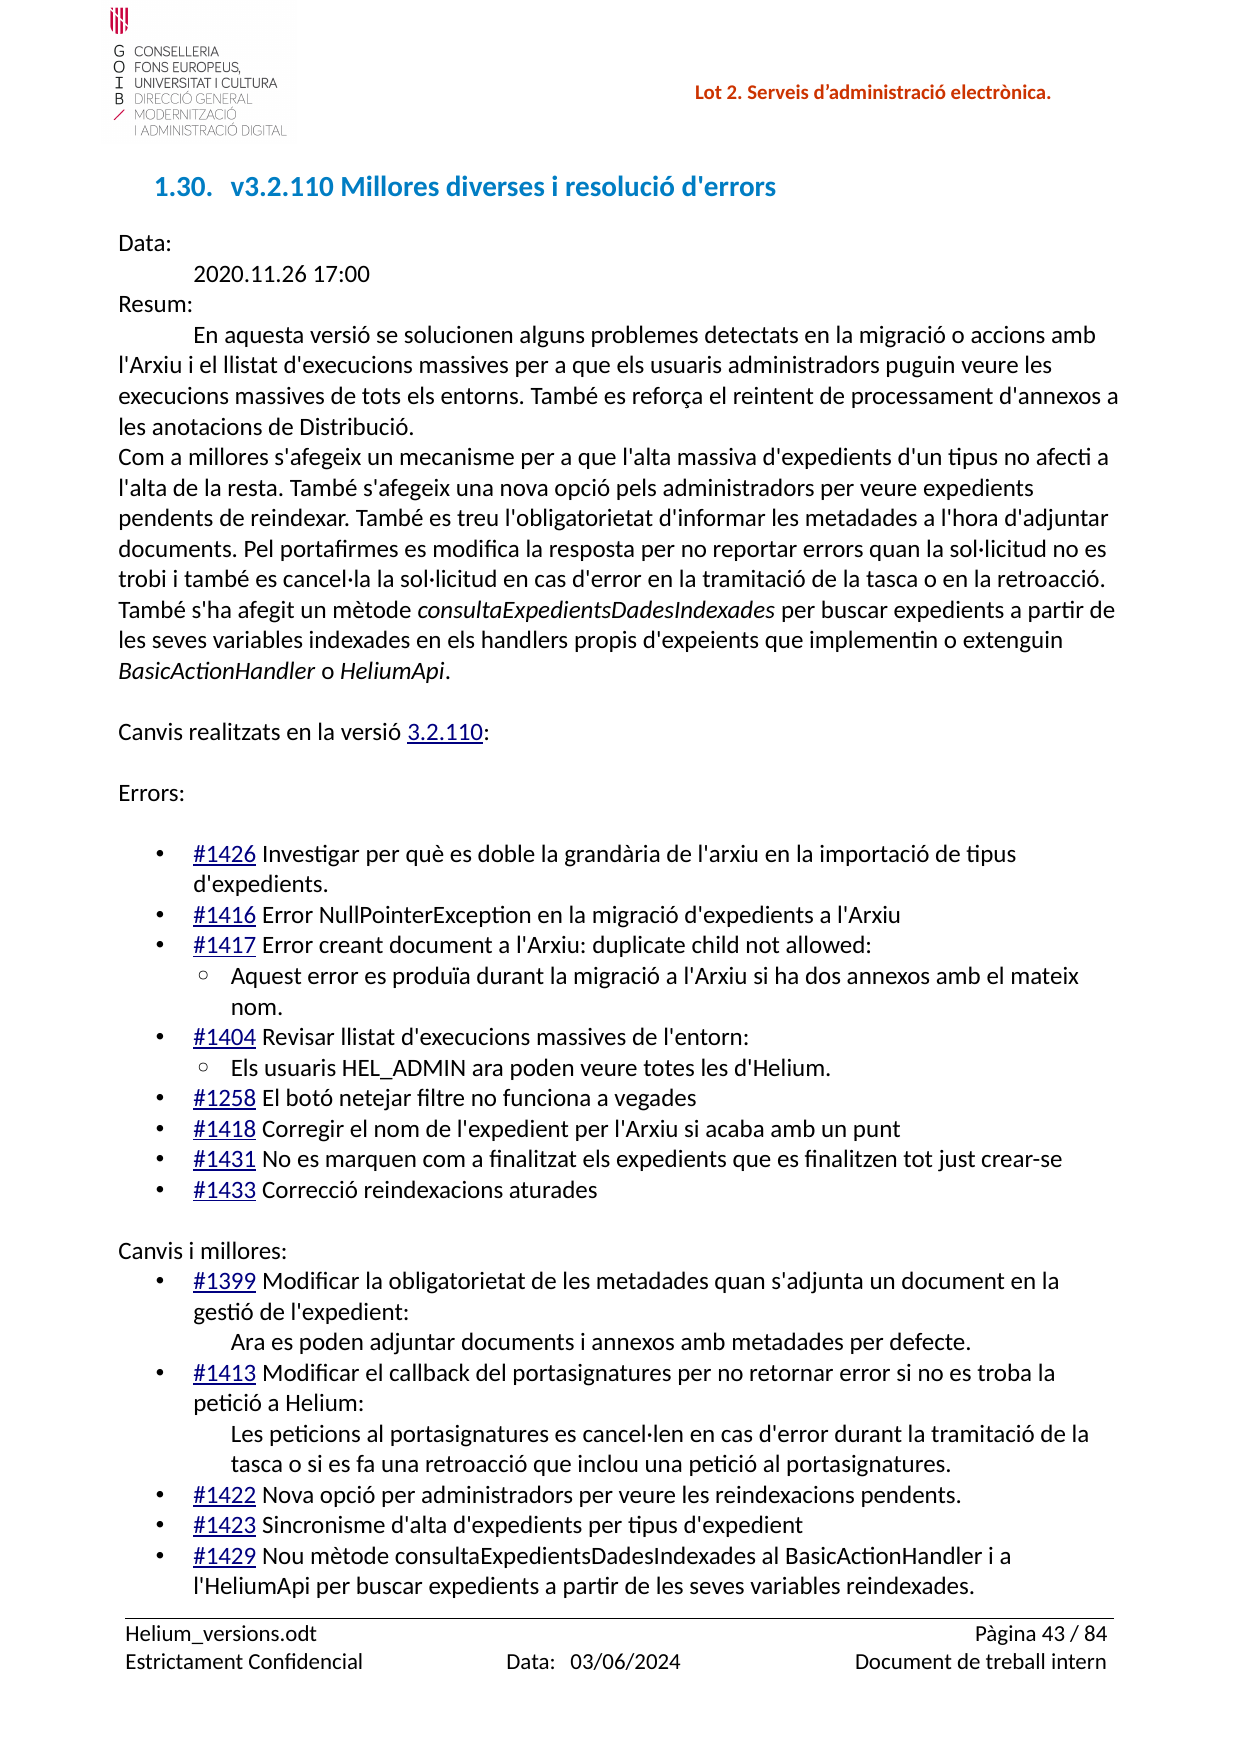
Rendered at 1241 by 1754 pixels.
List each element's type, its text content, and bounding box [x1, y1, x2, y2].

list Els usuaris HEL_ADMIN ara poden veure totes les d'Helium. [193, 1052, 1122, 1082]
list #1404 Revisar llistat d'execucions massives de l'entorn: [156, 1021, 1122, 1052]
list Les peticions al portasignatures es cancel·len en cas d'error durant la tramitació de la tasca o si es fa una retroacció que inclou una petició al portasignatures. [193, 1418, 1122, 1479]
list Aquest error es produïa durant la migració a l'Arxiu si ha dos annexos amb el mateix nom. [193, 960, 1122, 1021]
list #1416 Error NullPointerException en la migració d'expedients a l'Arxiu [156, 899, 1122, 929]
text En aquesta versió se solucionen alguns problemes detectats en la migració o accions amb l'Arxiu i el llistat d'execucions massives per a que els usuaris administradors puguin veure les execucions massives de tots els entorns. També es reforça el reintent de processament d'annexos a les anotacions de Distribució. [118, 319, 1122, 441]
list #1431 No es marquen com a finalitzat els expedients que es finalitzen tot just crear-se [156, 1143, 1122, 1174]
text Resum: [118, 289, 1122, 319]
text Com a millores s'afegeix un mecanisme per a que l'alta massiva d'expedients d'un tipus no afecti a l'alta de la resta. També s'afegeix una nova opció pels administradors per veure expedients pendents de reindexar. També es treu l'obligatorietat d'informar les metadades a l'hora d'adjuntar documents. Pel portafirmes es modifica la resposta per no reportar errors quan la sol·licitud no es trobi i també es cancel·la la sol·licitud en cas d'error en la tramitació de la tasca o en la retroacció. També s'ha afegit un mètode consultaExpedientsDadesIndexades per buscar expedients a partir de les seves variables indexades en els handlers propis d'expeients que implementin o extenguin BasicActionHandler o HeliumApi. [118, 441, 1122, 685]
text Errors: [118, 777, 1122, 807]
list Ara es poden adjuntar documents i annexos amb metadades per defecte. [193, 1326, 1122, 1357]
list #1423 Sincronisme d'alta d'expedients per tipus d'expedient [156, 1509, 1122, 1540]
text Data: [118, 228, 1122, 258]
list #1413 Modificar el callback del portasignatures per no retornar error si no es troba la petició a Helium: [156, 1357, 1122, 1418]
list #1429 Nou mètode consultaExpedientsDadesIndexades al BasicActionHandler i a l'HeliumApi per buscar expedients a partir de les seves variables reindexades. [156, 1540, 1122, 1601]
text Canvis realitzats en la versió 3.2.110: [118, 716, 1122, 746]
list #1422 Nova opció per administradors per veure les reindexacions pendents. [156, 1479, 1122, 1509]
text 2020.11.26 17:00 [118, 258, 1122, 289]
list #1399 Modificar la obligatorietat de les metadades quan s'adjunta un document en la gestió de l'expedient: [156, 1265, 1122, 1326]
list #1418 Corregir el nom de l'expedient per l'Arxiu si acaba amb un punt [156, 1113, 1122, 1143]
picture [100, 0, 297, 144]
list #1417 Error creant document a l'Arxiu: duplicate child not allowed: [156, 929, 1122, 960]
subtitle v3.2.110 Millores diverses i resolució d'errors [153, 168, 1122, 204]
text Canvis i millores: [118, 1235, 1122, 1265]
list #1433 Correcció reindexacions aturades [156, 1174, 1122, 1204]
list #1426 Investigar per què es doble la grandària de l'arxiu en la importació de tipus d'expedients. [156, 838, 1122, 899]
list #1258 El botó netejar filtre no funciona a vegades [156, 1082, 1122, 1113]
